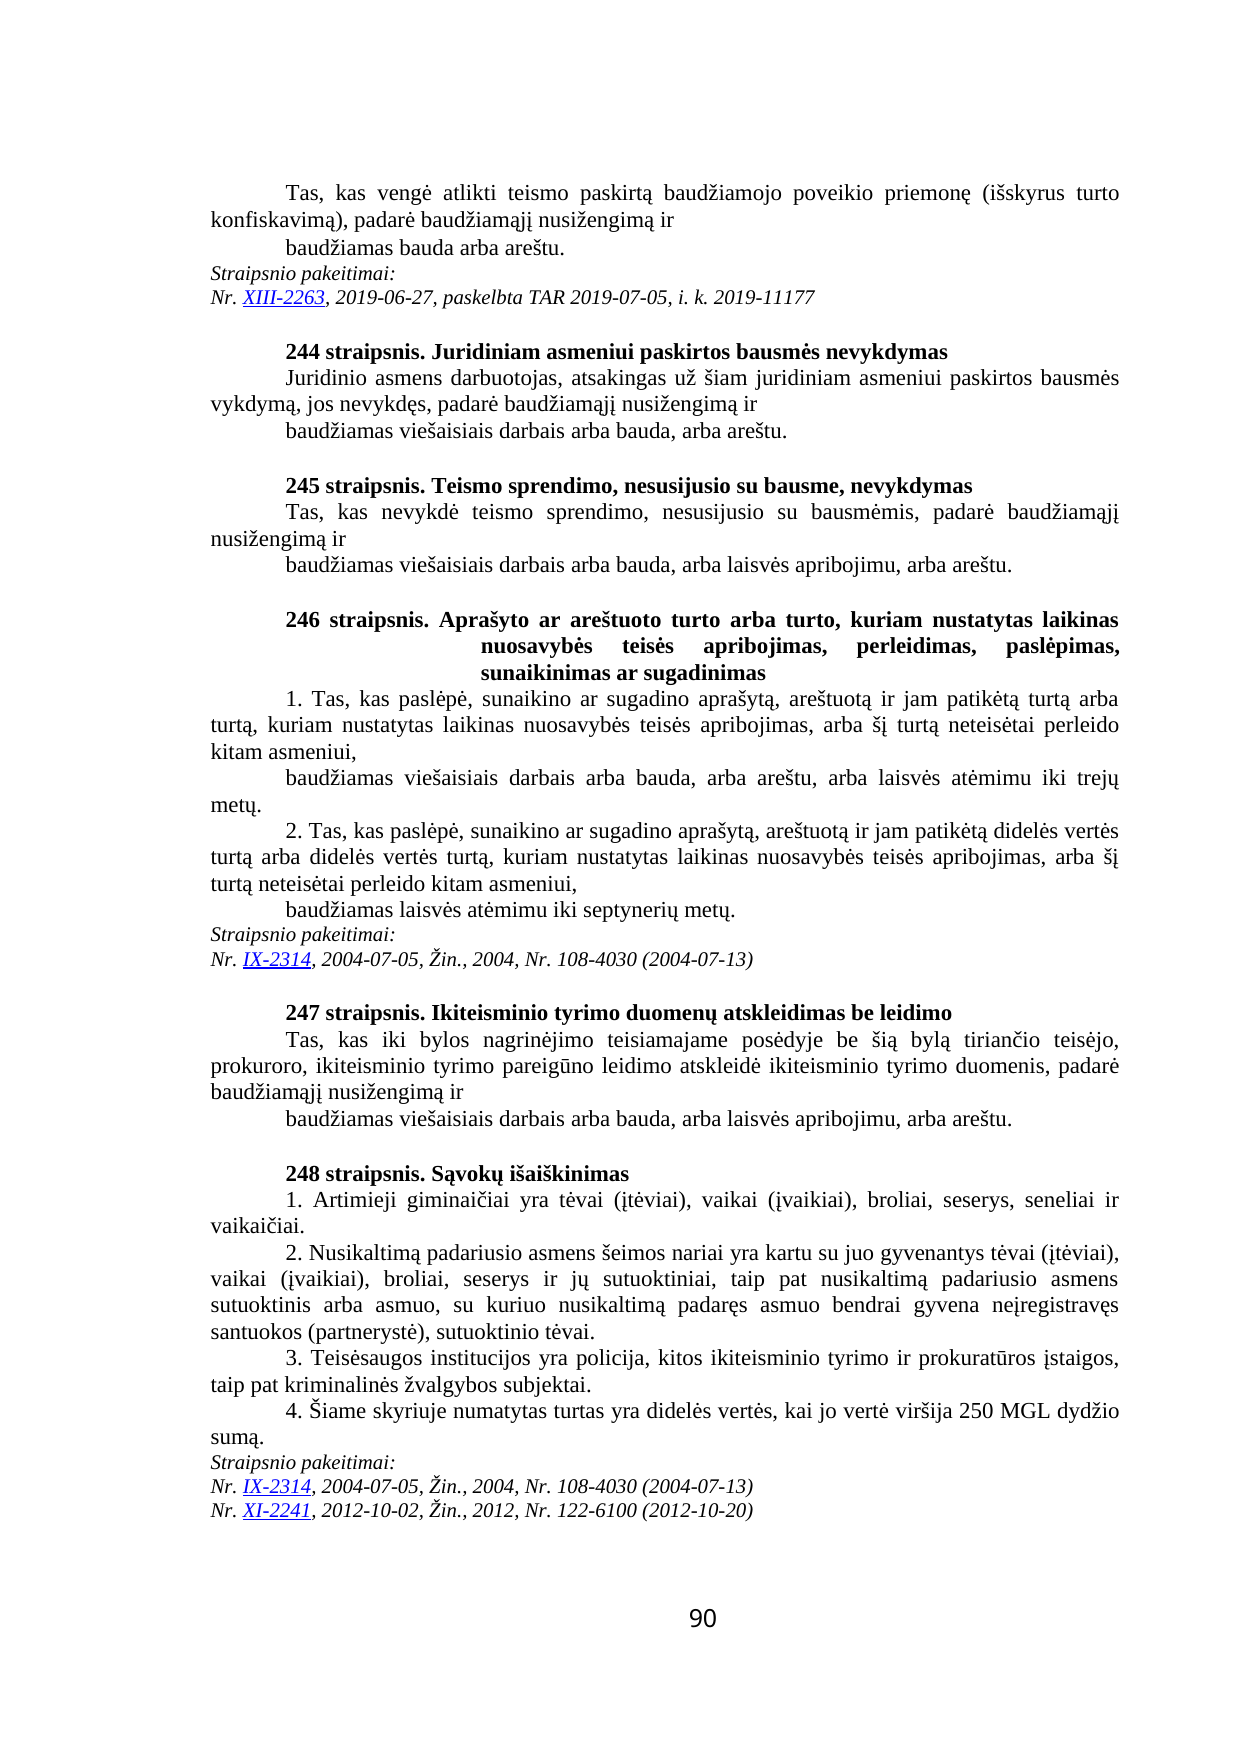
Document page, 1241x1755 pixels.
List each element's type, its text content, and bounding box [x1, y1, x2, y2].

text baudžiamas viešaisiais darbais arba bauda, arba laisvės apribojimu, arba areštu. [210, 551, 1120, 577]
text Straipsnio pakeitimai: [210, 922, 1120, 946]
text 247 straipsnis. Ikiteisminio tyrimo duomenų atskleidimas be leidimo [210, 999, 1120, 1026]
text 248 straipsnis. Sąvokų išaiškinimas [210, 1160, 1120, 1186]
text Straipsnio pakeitimai: [210, 261, 1120, 285]
text 245 straipsnis. Teismo sprendimo, nesusijusio su bausme, nevykdymas [210, 472, 1120, 498]
text 246 straipsnis. Aprašyto ar areštuoto turto arba turto, kuriam nustatytas laikinas nuosavybės teisės apribojimas, perleidimas, paslėpimas, sunaikinimas ar sugadinimas [285, 606, 1120, 685]
text 3. Teisėsaugos institucijos yra policija, kitos ikiteisminio tyrimo ir prokuratūros įstaigos, taip pat kriminalinės žvalgybos subjektai. [210, 1344, 1120, 1397]
text Nr. IX-2314, 2004-07-05, Žin., 2004, Nr. 108-4030 (2004-07-13) [210, 946, 1120, 971]
text 1. Artimieji giminaičiai yra tėvai (įtėviai), vaikai (įvaikiai), broliai, seserys, seneliai ir vaikaičiai. [210, 1186, 1120, 1239]
text Nr. XIII-2263, 2019-06-27, paskelbta TAR 2019-07-05, i. k. 2019-11177 [210, 285, 1120, 309]
text Nr. IX-2314, 2004-07-05, Žin., 2004, Nr. 108-4030 (2004-07-13) [210, 1474, 1120, 1498]
text 4. Šiame skyriuje numatytas turtas yra didelės vertės, kai jo vertė viršija 250 MGL dydžio sumą. [210, 1397, 1120, 1450]
text baudžiamas laisvės atėmimu iki septynerių metų. [210, 896, 1120, 922]
text baudžiamas viešaisiais darbais arba bauda, arba areštu, arba laisvės atėmimu iki trejų metų. [210, 764, 1120, 817]
text Juridinio asmens darbuotojas, atsakingas už šiam juridiniam asmeniui paskirtos bausmės vykdymą, jos nevykdęs, padarė baudžiamąjį nusižengimą ir [210, 364, 1120, 417]
text Tas, kas vengė atlikti teismo paskirtą baudžiamojo poveikio priemonę (išskyrus turto konfiskavimą), padarė baudžiamąjį nusižengimą ir [210, 179, 1120, 232]
text 2. Tas, kas paslėpė, sunaikino ar sugadino aprašytą, areštuotą ir jam patikėtą didelės vertės turtą arba didelės vertės turtą, kuriam nustatytas laikinas nuosavybės teisės apribojimas, arba šį turtą neteisėtai perleido kitam asmeniui, [210, 817, 1120, 896]
text 1. Tas, kas paslėpė, sunaikino ar sugadino aprašytą, areštuotą ir jam patikėtą turtą arba turtą, kuriam nustatytas laikinas nuosavybės teisės apribojimas, arba šį turtą neteisėtai perleido kitam asmeniui, [210, 685, 1120, 764]
text Tas, kas iki bylos nagrinėjimo teisiamajame posėdyje be šią bylą tiriančio teisėjo, prokuroro, ikiteisminio tyrimo pareigūno leidimo atskleidė ikiteisminio tyrimo duomenis, padarė baudžiamąjį nusižengimą ir [210, 1026, 1120, 1105]
text 244 straipsnis. Juridiniam asmeniui paskirtos bausmės nevykdymas [210, 338, 1120, 364]
text Tas, kas nevykdė teismo sprendimo, nesusijusio su bausmėmis, padarė baudžiamąjį nusižengimą ir [210, 498, 1120, 551]
text baudžiamas bauda arba areštu. [210, 232, 1120, 261]
text Straipsnio pakeitimai: [210, 1450, 1120, 1474]
text Nr. XI-2241, 2012-10-02, Žin., 2012, Nr. 122-6100 (2012-10-20) [210, 1498, 1120, 1522]
text baudžiamas viešaisiais darbais arba bauda, arba areštu. [210, 417, 1120, 443]
text 2. Nusikaltimą padariusio asmens šeimos nariai yra kartu su juo gyvenantys tėvai (įtėviai), vaikai (įvaikiai), broliai, seserys ir jų sutuoktiniai, taip pat nusikaltimą padariusio asmens sutuoktinis arba asmuo, su kuriuo nusikaltimą padaręs asmuo bendrai gyvena neįregistravęs santuokos (partnerystė), sutuoktinio tėvai. [210, 1239, 1120, 1344]
text baudžiamas viešaisiais darbais arba bauda, arba laisvės apribojimu, arba areštu. [210, 1105, 1120, 1131]
